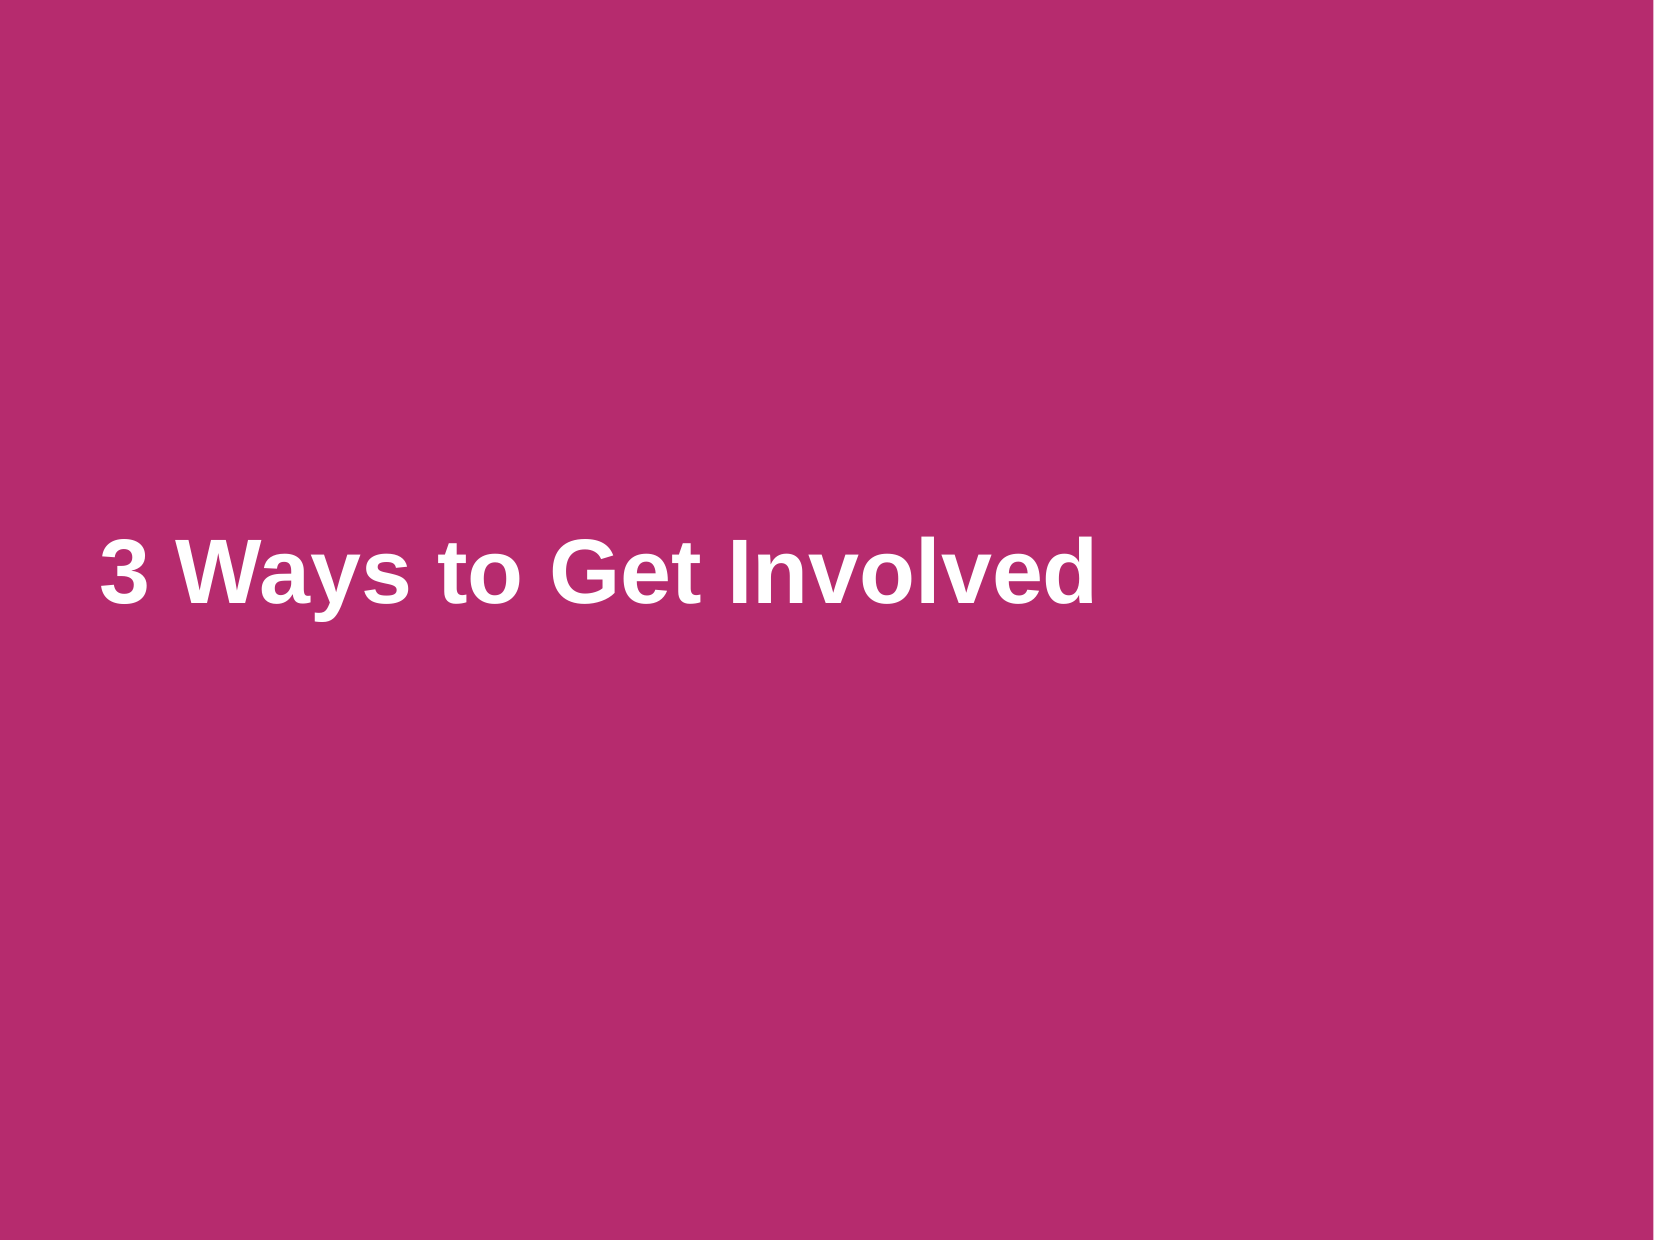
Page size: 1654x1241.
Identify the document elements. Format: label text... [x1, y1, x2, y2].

title 3 Ways to Get Involved [82, 482, 1571, 676]
